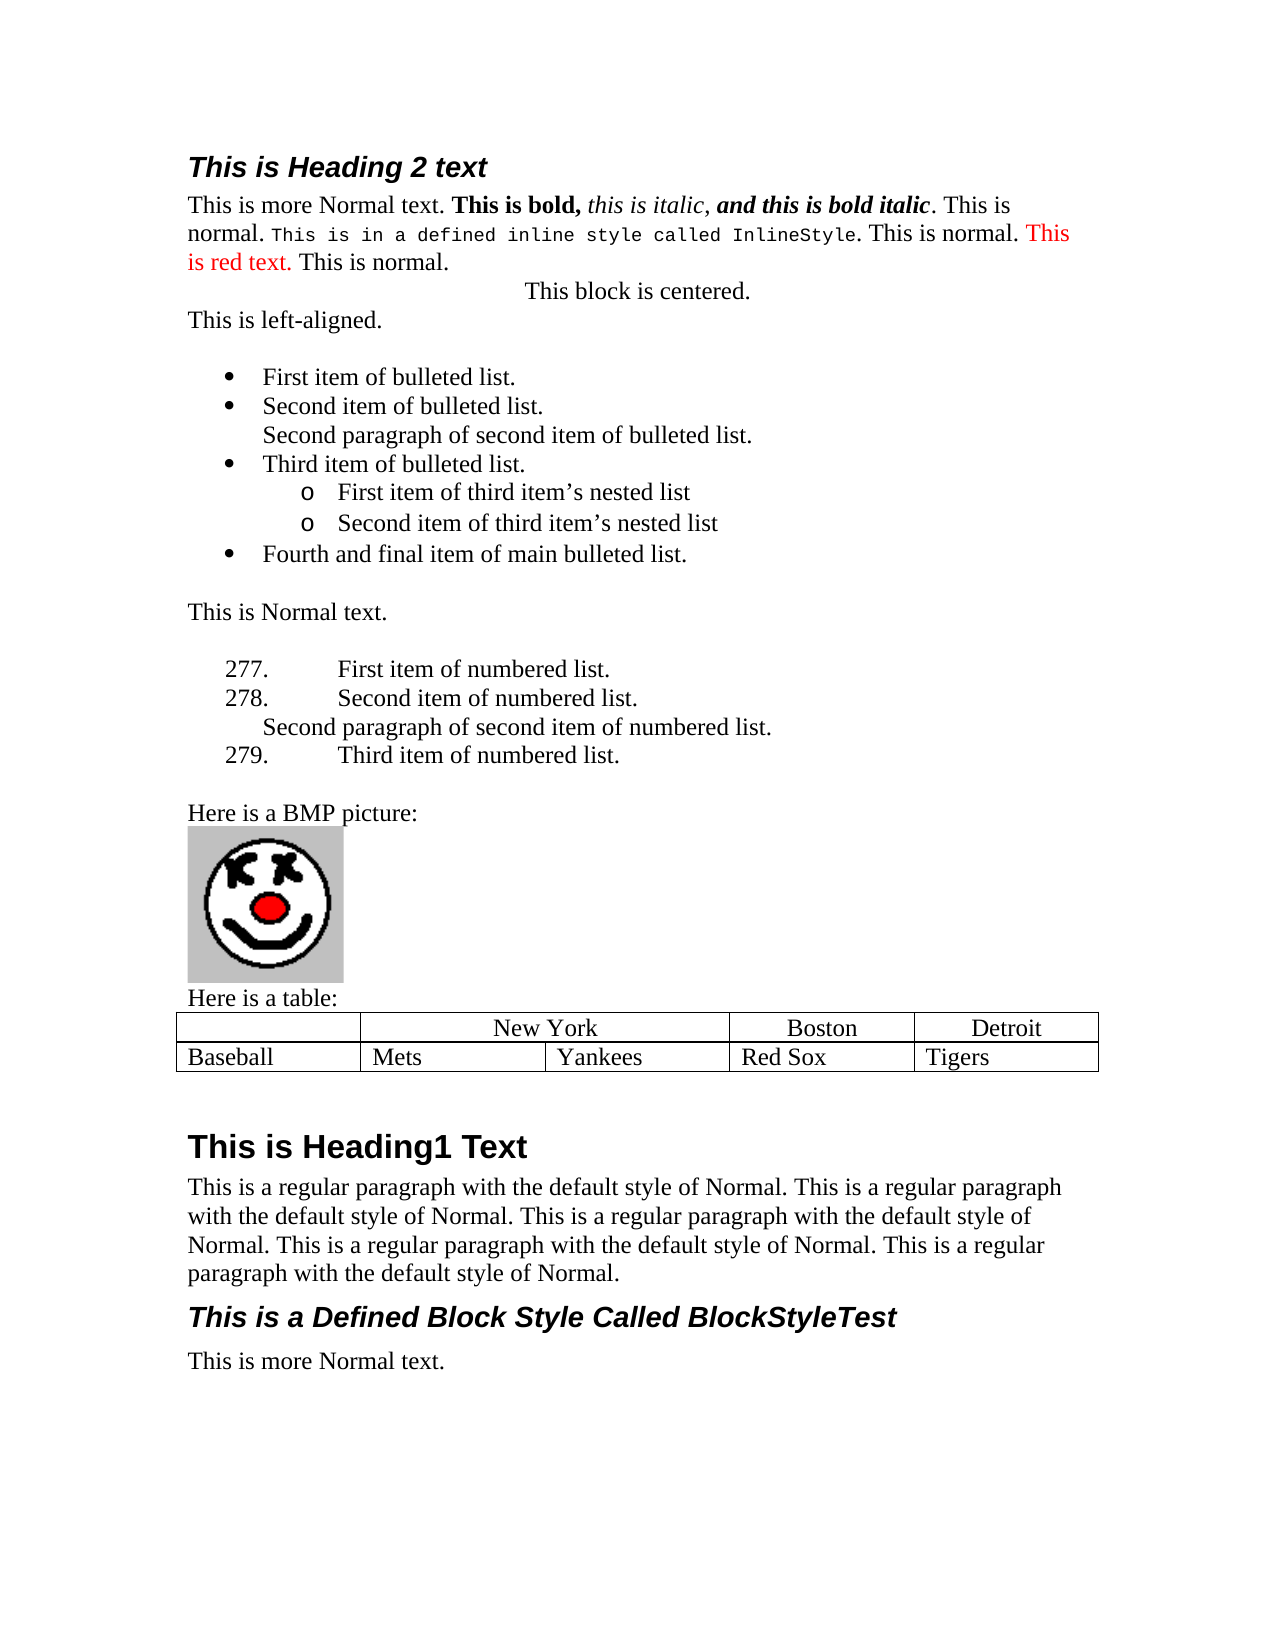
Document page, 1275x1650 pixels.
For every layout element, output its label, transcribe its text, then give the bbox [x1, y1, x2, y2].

table_cell Baseball [177, 1043, 360, 1071]
table_cell Red Sox [730, 1043, 914, 1071]
list First item of numbered list. [225, 654, 1087, 683]
picture [187, 826, 344, 983]
list First item of bulleted list. [225, 362, 1087, 391]
list Second item of third item’s nested list [300, 508, 1087, 539]
list Second item of numbered list. [225, 683, 1087, 712]
text Here is a BMP picture: [187, 798, 1087, 827]
subtitle This is Heading 2 text [187, 150, 1087, 183]
text This is more Normal text. This is bold, this is italic, and this is bold italic. This is normal. This is in a defined inline style called InlineStyle. This is normal. This is red text. This is normal. [187, 190, 1087, 276]
table_header New York [361, 1013, 729, 1041]
table_header Boston [730, 1013, 914, 1041]
table_header Detroit [915, 1013, 1098, 1041]
table_header [177, 1013, 360, 1041]
list Fourth and final item of main bulleted list. [225, 539, 1087, 568]
subtitle This is Heading1 Text [187, 1128, 1087, 1166]
text This block is centered. [187, 276, 1087, 305]
text Second paragraph of second item of bulleted list. [262, 420, 1087, 449]
text Second paragraph of second item of numbered list. [262, 712, 1087, 740]
text Here is a table: [187, 983, 1087, 1012]
text This is a Defined Block Style Called BlockStyleTest [187, 1300, 1087, 1333]
list Second item of bulleted list. [225, 391, 1087, 420]
text This is left-aligned. [187, 305, 1087, 334]
text This is Normal text. [187, 597, 1087, 625]
list Third item of bulleted list. [225, 449, 1087, 477]
table_cell Tigers [915, 1043, 1098, 1071]
table_cell Mets [361, 1043, 545, 1071]
text This is more Normal text. [187, 1346, 1087, 1374]
table_cell Yankees [546, 1043, 729, 1071]
list First item of third item’s nested list [300, 477, 1087, 508]
text This is a regular paragraph with the default style of Normal. This is a regular paragraph with the default style of Normal. This is a regular paragraph with the default style of Normal. This is a regular paragraph with the default style of Normal. This is a regular paragraph with the default style of Normal. [187, 1172, 1087, 1287]
list Third item of numbered list. [225, 740, 1087, 769]
